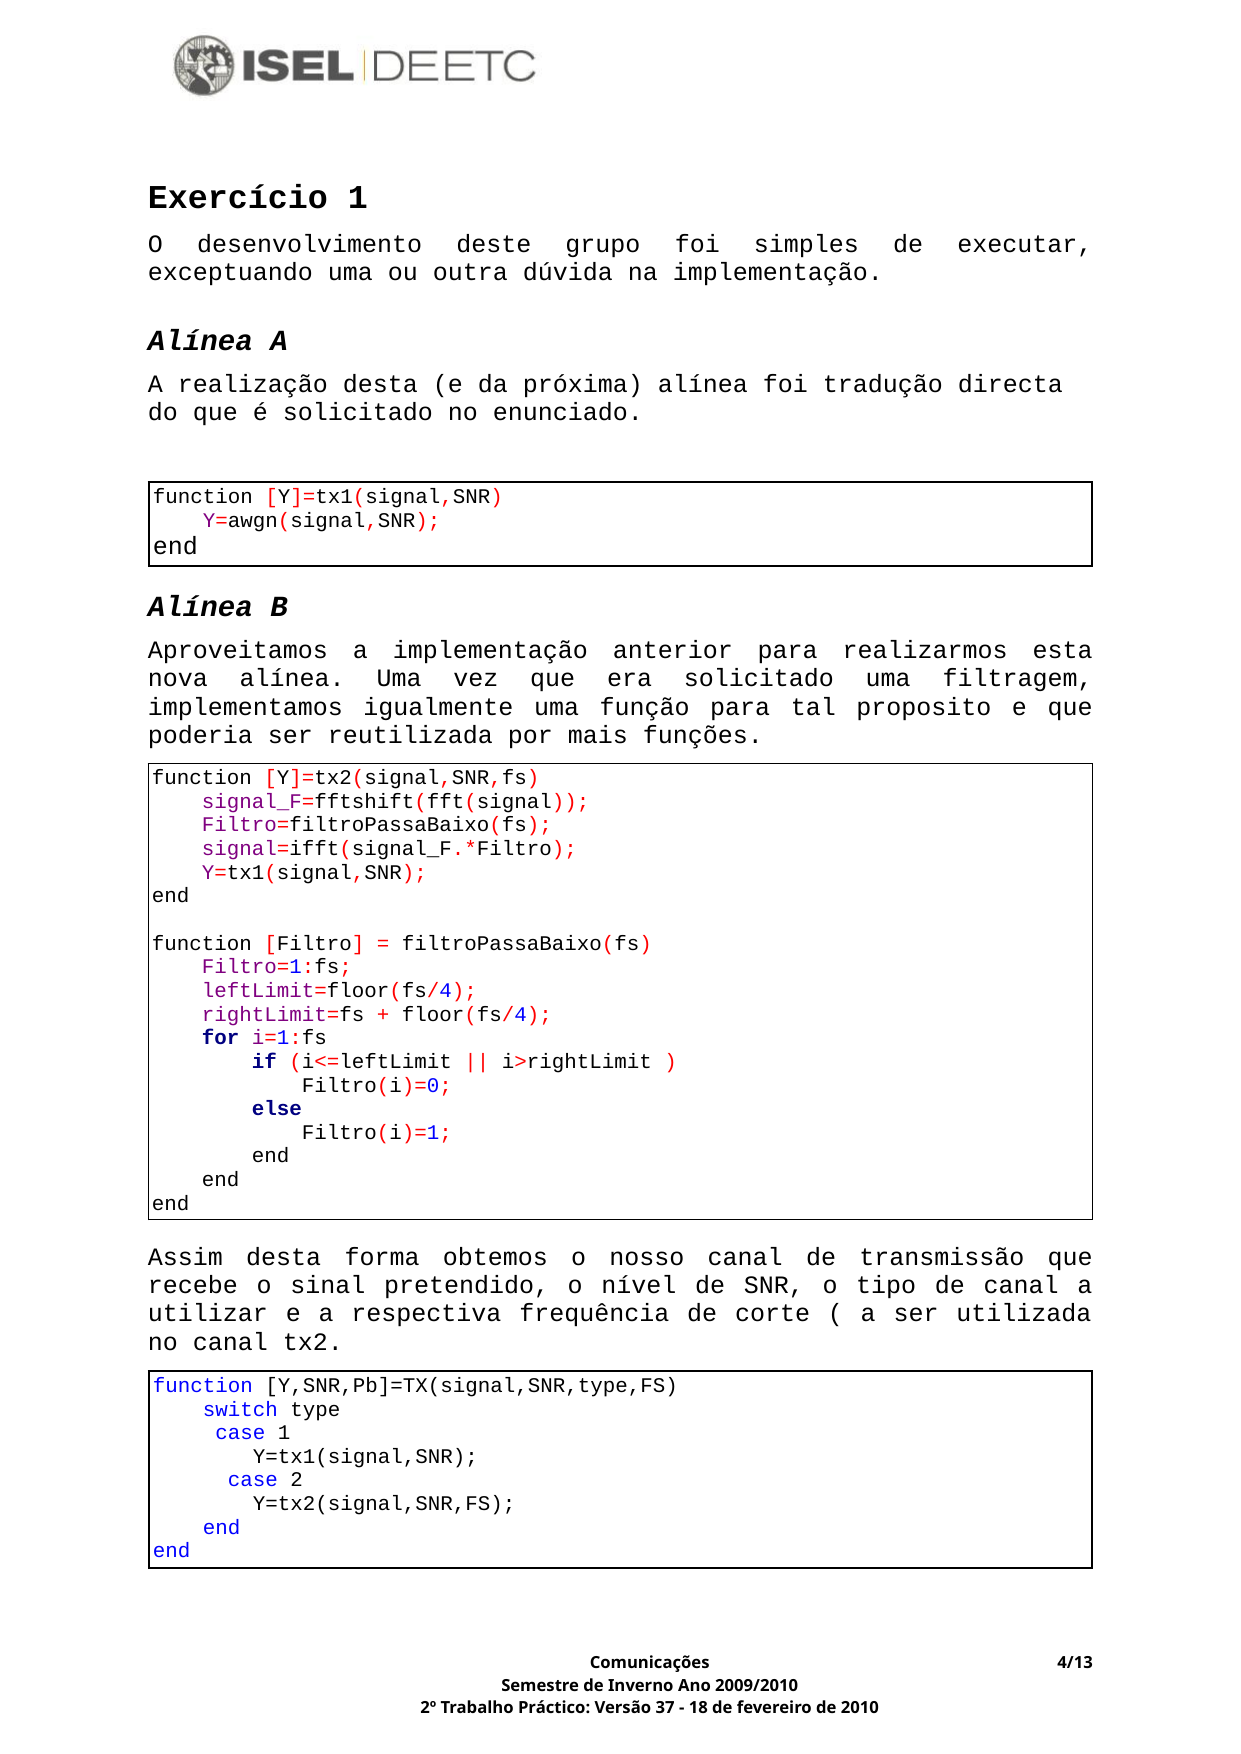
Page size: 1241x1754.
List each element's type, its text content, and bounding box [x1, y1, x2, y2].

text A realização desta (e da próxima) alínea foi tradução directa do que é solicitado no enunciado. [148, 371, 1093, 428]
text end [149, 1165, 1092, 1189]
text Filtro(i)=0; [149, 1071, 1092, 1094]
text end [149, 1142, 1092, 1165]
subtitle Alínea B [148, 592, 1093, 625]
text function [Filtro] = filtroPassaBaixo(fs) [149, 929, 1092, 952]
text signal=ifft(signal_F.*Filtro); [149, 834, 1092, 858]
subtitle Alínea A [148, 326, 1093, 359]
text Y=awgn(signal,SNR); [150, 505, 1091, 528]
text end [150, 528, 1091, 565]
text Filtro=filtroPassaBaixo(fs); [149, 811, 1092, 834]
text end [149, 1189, 1092, 1219]
text case 2 [150, 1464, 1091, 1488]
text function [Y,SNR,Pb]=TX(signal,SNR,type,FS) [150, 1372, 1091, 1393]
text switch type [150, 1393, 1091, 1417]
text for i=1:fs [149, 1023, 1092, 1047]
text signal_F=fftshift(fft(signal)); [149, 787, 1092, 811]
text Y=tx1(signal,SNR); [150, 1441, 1091, 1464]
text if (i<=leftLimit || i>rightLimit ) [149, 1047, 1092, 1071]
text Y=tx1(signal,SNR); [149, 858, 1092, 881]
text else [149, 1094, 1092, 1118]
text Aproveitamos a implementação anterior para realizarmos esta nova alínea. Uma vez que era solicitado uma filtragem, implementamos igualmente uma função para tal proposito e que poderia ser reutilizada por mais funções. [148, 637, 1093, 751]
text Assim desta forma obtemos o nosso canal de transmissão que recebe o sinal pretendido, o nível de SNR, o tipo de canal a utilizar e a respectiva frequência de corte ( a ser utilizada no canal tx2. [148, 1244, 1093, 1357]
text end [150, 1535, 1091, 1567]
text end [149, 881, 1092, 909]
subtitle Exercício 1 [148, 181, 1093, 219]
text Y=tx2(signal,SNR,FS); [150, 1488, 1091, 1512]
text case 1 [150, 1417, 1091, 1441]
text Filtro=1:fs; [149, 952, 1092, 976]
text end [150, 1512, 1091, 1535]
text rightLimit=fs + floor(fs/4); [149, 1000, 1092, 1023]
picture [164, 20, 566, 121]
text Filtro(i)=1; [149, 1118, 1092, 1142]
text O desenvolvimento deste grupo foi simples de executar, exceptuando uma ou outra dúvida na implementação. [148, 232, 1093, 288]
text leftLimit=floor(fs/4); [149, 976, 1092, 1000]
text function [Y]=tx2(signal,SNR,fs) [149, 764, 1092, 787]
text function [Y]=tx1(signal,SNR) [150, 483, 1091, 505]
